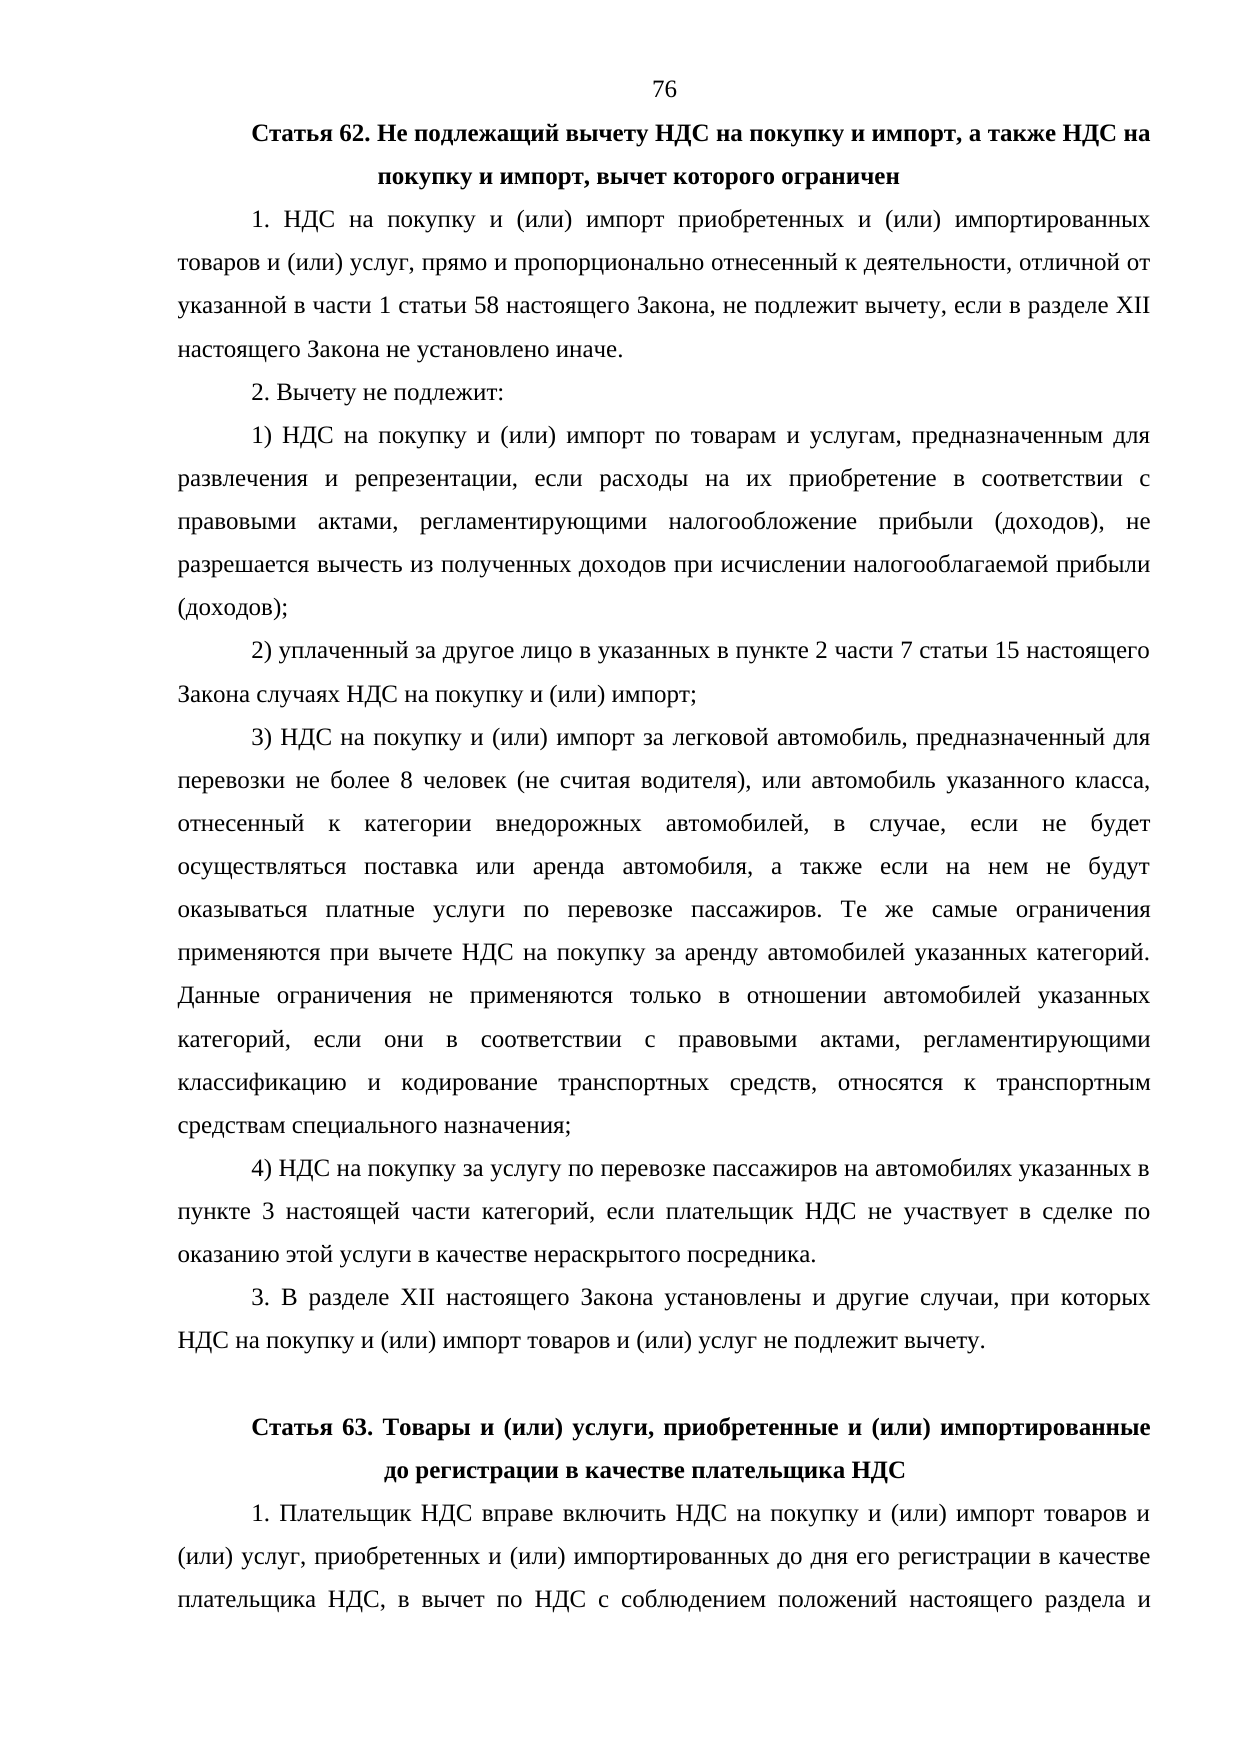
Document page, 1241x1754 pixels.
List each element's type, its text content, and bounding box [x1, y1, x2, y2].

text 3) НДС на покупку и (или) импорт за легковой автомобиль, предназначенный для перевозки не более 8 человек (не считая водителя), или автомобиль указанного класса, отнесенный к категории внедорожных автомобилей, в случае, если не будет осуществляться поставка или аренда автомобиля, а также если на нем не будут оказываться платные услуги по перевозке пассажиров. Те же самые ограничения применяются при вычете НДС на покупку за аренду автомобилей указанных категорий. Данные ограничения не применяются только в отношении автомобилей указанных категорий, если они в соответствии с правовыми актами, регламентирующими классификацию и кодирование транспортных средств, относятся к транспортным средствам специального назначения; [177, 722, 1152, 1139]
text 1) НДС на покупку и (или) импорт по товарам и услугам, предназначенным для развлечения и репрезентации, если расходы на их приобретение в соответствии с правовыми актами, регламентирующими налогообложение прибыли (доходов), не разрешается вычесть из полученных доходов при исчислении налогооблагаемой прибыли (доходов); [177, 420, 1152, 621]
text Статья 62. Не подлежащий вычету НДС на покупку и импорт, а также НДС на покупку и импорт, вычет которого ограничен [251, 118, 1152, 190]
text 2. Вычету не подлежит: [177, 377, 1152, 406]
text 4) НДС на покупку за услугу по перевозке пассажиров на автомобилях указанных в пункте 3 настоящей части категорий, если плательщик НДС не участвует в сделке по оказанию этой услуги в качестве нераскрытого посредника. [177, 1153, 1152, 1268]
text 2) уплаченный за другое лицо в указанных в пункте 2 части 7 статьи 15 настоящего Закона случаях НДС на покупку и (или) импорт; [177, 636, 1152, 707]
text 1. Плательщик НДС вправе включить НДС на покупку и (или) импорт товаров и (или) услуг, приобретенных и (или) импортированных до дня его регистрации в качестве плательщика НДС, в вычет по НДС с соблюдением положений настоящего раздела и [177, 1498, 1152, 1613]
text 3. В разделе XII настоящего Закона установлены и другие случаи, при которых НДС на покупку и (или) импорт товаров и (или) услуг не подлежит вычету. [177, 1282, 1152, 1354]
text 1. НДС на покупку и (или) импорт приобретенных и (или) импортированных товаров и (или) услуг, прямо и пропорционально отнесенный к деятельности, отличной от указанной в части 1 статьи 58 настоящего Закона, не подлежит вычету, если в разделе XII настоящего Закона не установлено иначе. [177, 204, 1152, 362]
text Статья 63. Товары и (или) услуги, приобретенные и (или) импортированные до регистрации в качестве плательщика НДС [251, 1412, 1152, 1484]
